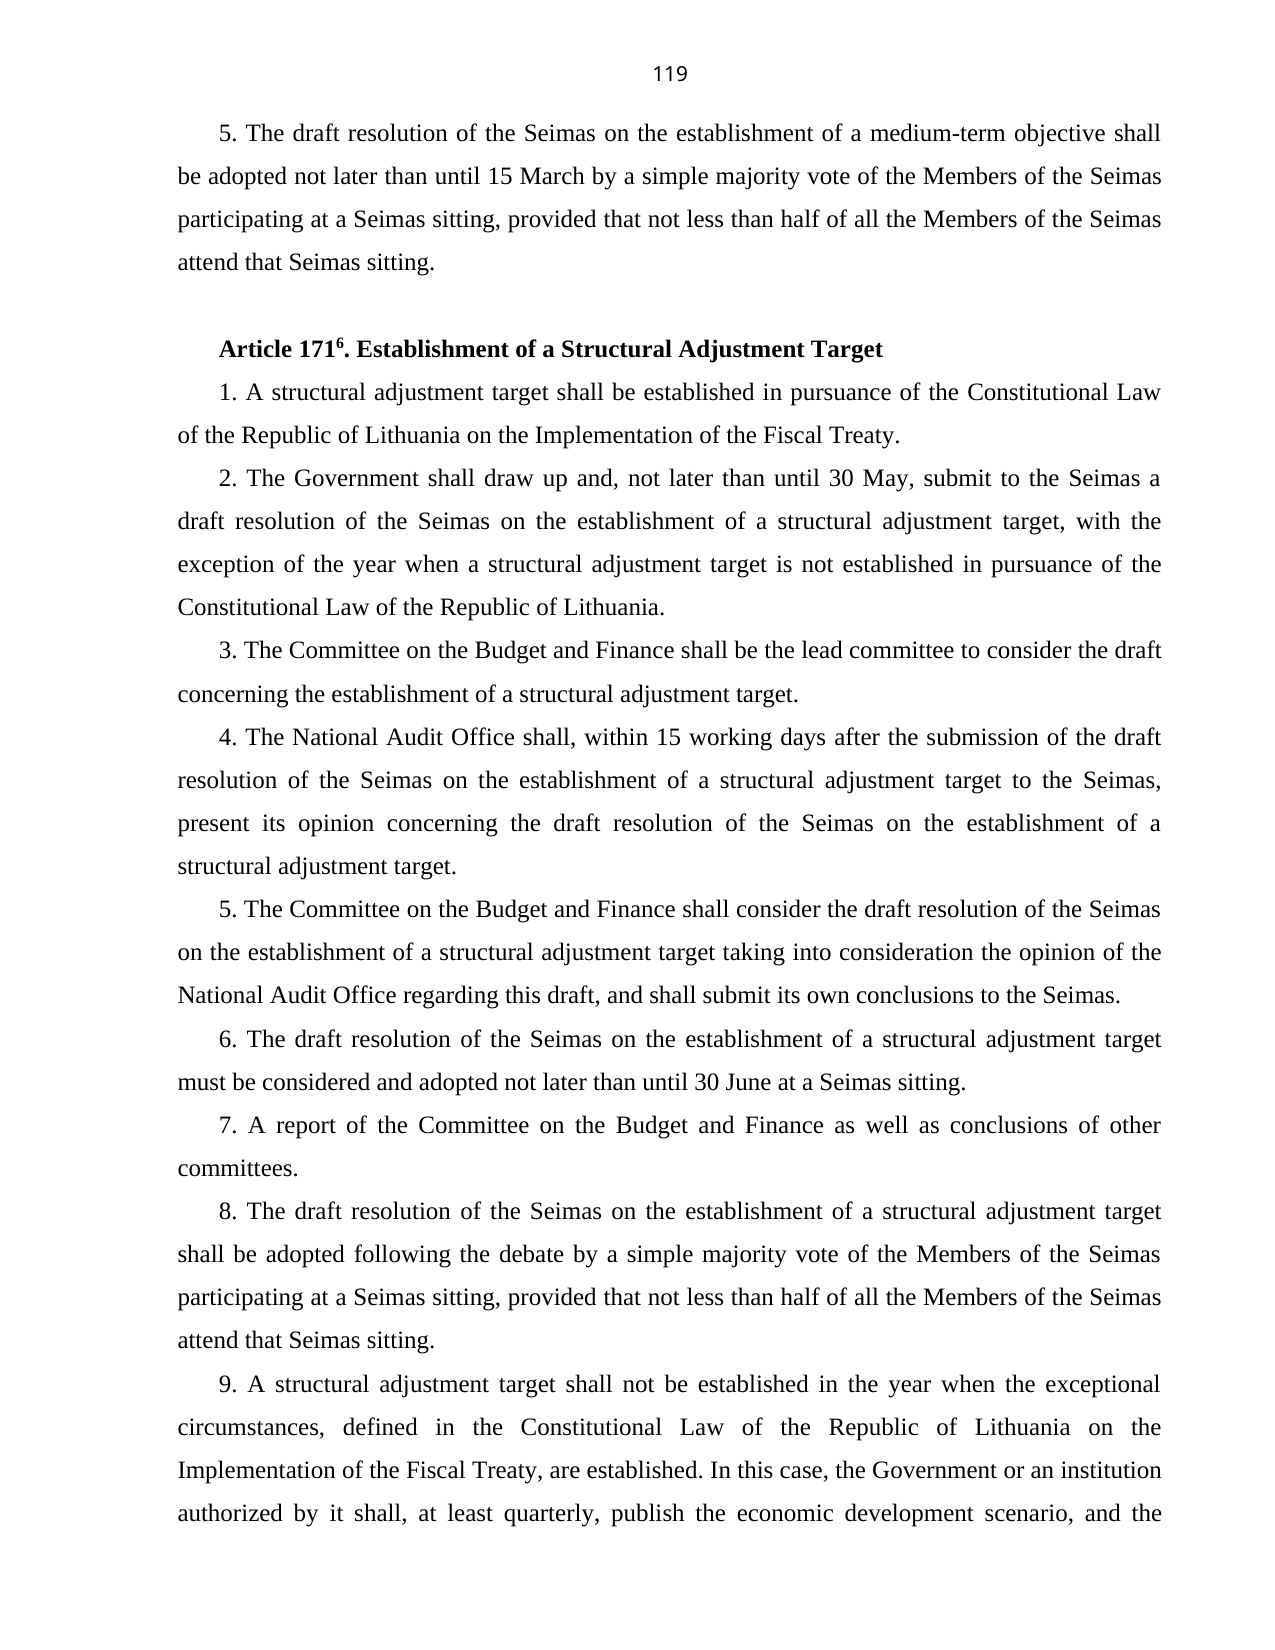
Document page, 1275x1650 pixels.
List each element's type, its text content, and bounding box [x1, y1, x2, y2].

text 7. A report of the Committee on the Budget and Finance as well as conclusions of other committees. [177, 1110, 1163, 1182]
text 5. The draft resolution of the Seimas on the establishment of a medium-term objective shall be adopted not later than until 15 March by a simple majority vote of the Members of the Seimas participating at a Seimas sitting, provided that not less than half of all the Members of the Seimas attend that Seimas sitting. [177, 118, 1163, 276]
text 9. A structural adjustment target shall not be established in the year when the exceptional circumstances, defined in the Constitutional Law of the Republic of Lithuania on the Implementation of the Fiscal Treaty, are established. In this case, the Government or an institution authorized by it shall, at least quarterly, publish the economic development scenario, and the [177, 1369, 1163, 1527]
text 5. The Committee on the Budget and Finance shall consider the draft resolution of the Seimas on the establishment of a structural adjustment target taking into consideration the opinion of the National Audit Office regarding this draft, and shall submit its own conclusions to the Seimas. [177, 894, 1163, 1009]
text 6. The draft resolution of the Seimas on the establishment of a structural adjustment target must be considered and adopted not later than until 30 June at a Seimas sitting. [177, 1024, 1163, 1096]
text 1. A structural adjustment target shall be established in pursuance of the Constitutional Law of the Republic of Lithuania on the Implementation of the Fiscal Treaty. [177, 377, 1163, 449]
text Article 1716. Establishment of a Structural Adjustment Target [177, 334, 1163, 362]
text 2. The Government shall draw up and, not later than until 30 May, submit to the Seimas a draft resolution of the Seimas on the establishment of a structural adjustment target, with the exception of the year when a structural adjustment target is not established in pursuance of the Constitutional Law of the Republic of Lithuania. [177, 463, 1163, 621]
text 8. The draft resolution of the Seimas on the establishment of a structural adjustment target shall be adopted following the debate by a simple majority vote of the Members of the Seimas participating at a Seimas sitting, provided that not less than half of all the Members of the Seimas attend that Seimas sitting. [177, 1196, 1163, 1354]
text 4. The National Audit Office shall, within 15 working days after the submission of the draft resolution of the Seimas on the establishment of a structural adjustment target to the Seimas, present its opinion concerning the draft resolution of the Seimas on the establishment of a structural adjustment target. [177, 722, 1163, 880]
text 3. The Committee on the Budget and Finance shall be the lead committee to consider the draft concerning the establishment of a structural adjustment target. [177, 636, 1163, 707]
